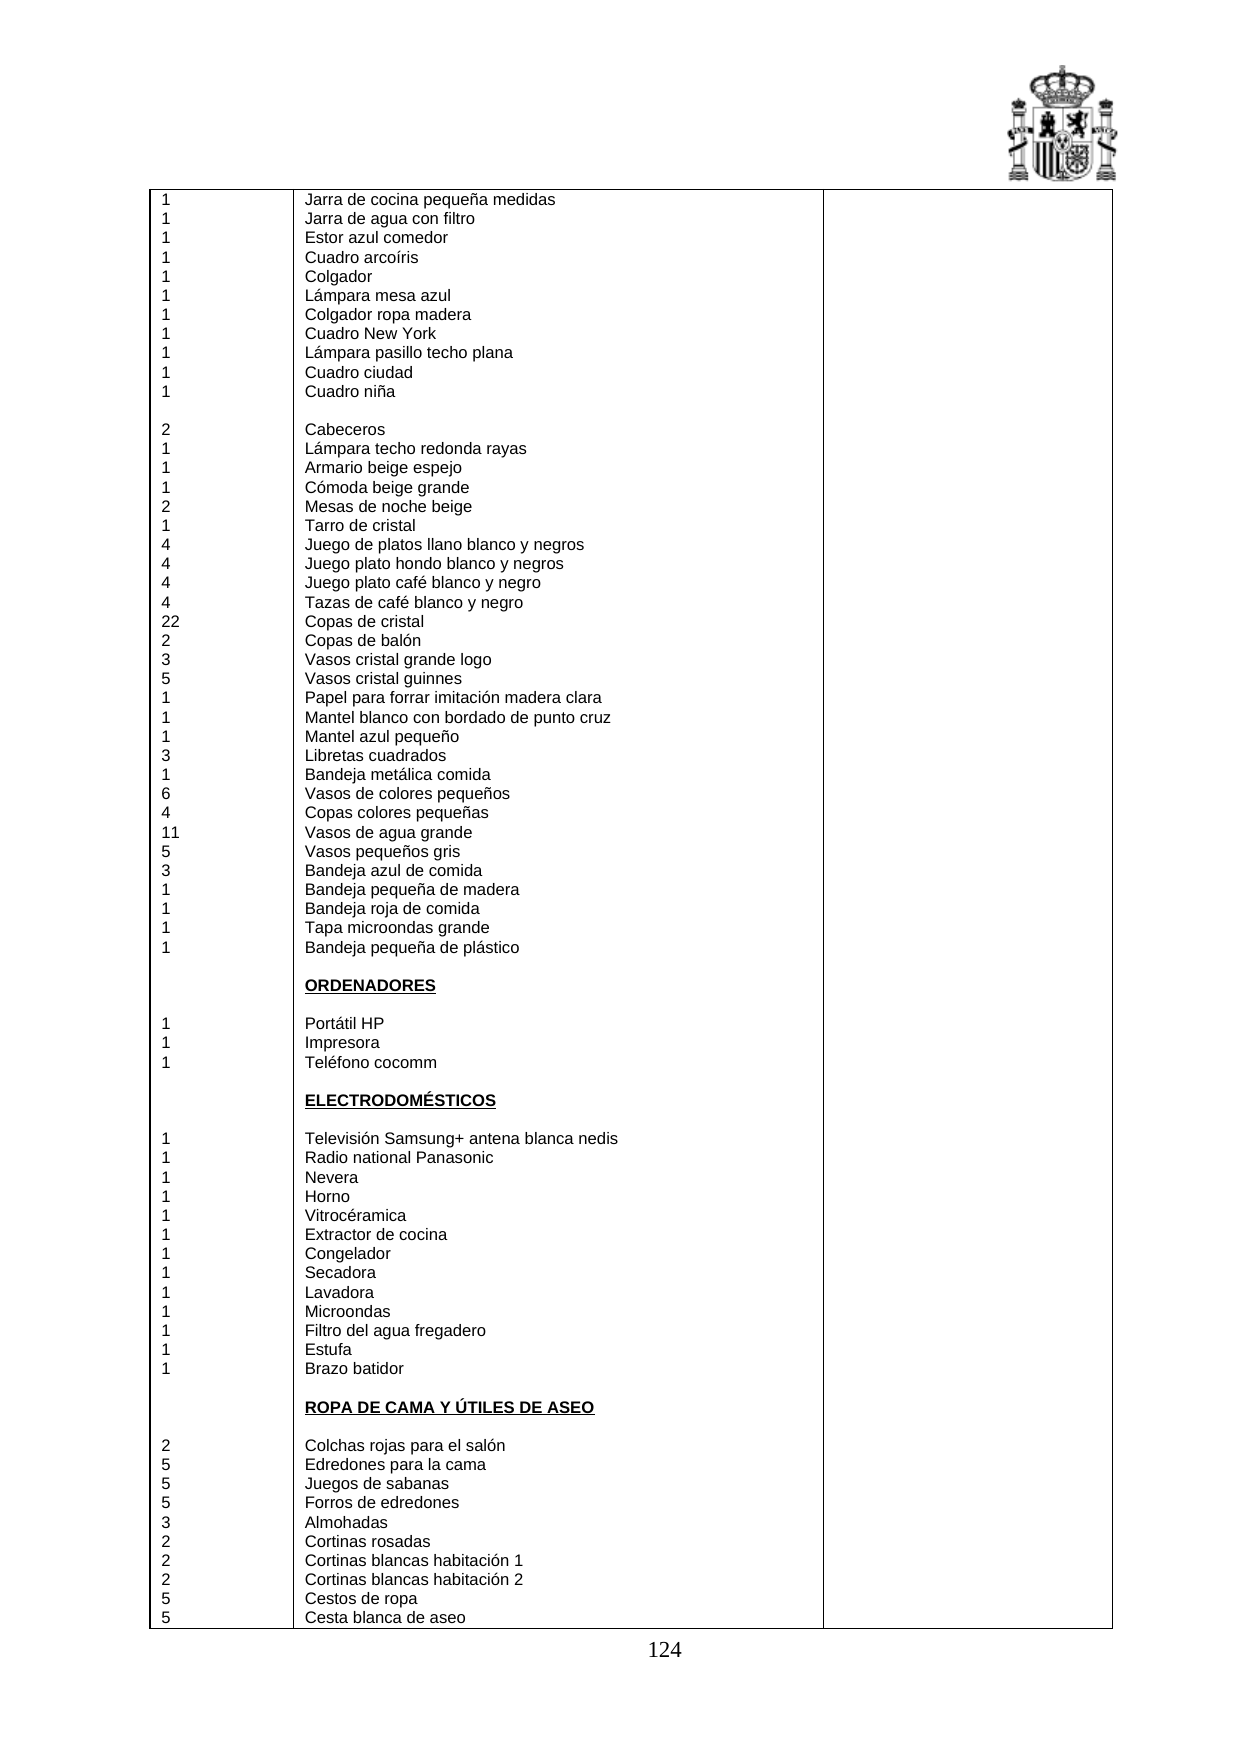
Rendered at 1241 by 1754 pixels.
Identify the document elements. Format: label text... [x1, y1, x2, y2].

table_cell 1 1 1 1 1 1 1 1 1 1 1 2 1 1 1 2 1 4 4 4 4 22 2 3 5 1 1 1 3 1 6 4 11 5 3 1 1 1 1 1 1 1 1 1 1 1 1 1 1 1 1 1 1 1 1 2 5 5 5 3 2 2 2 5 5 [151, 190, 293, 1627]
table_cell Jarra de cocina pequeña medidas Jarra de agua con filtro Estor azul comedor Cuadro arcoíris Colgador Lámpara mesa azul Colgador ropa madera Cuadro New York Lámpara pasillo techo plana Cuadro ciudad Cuadro niña Cabeceros Lámpara techo redonda rayas Armario beige espejo Cómoda beige grande Mesas de noche beige Tarro de cristal Juego de platos llano blanco y negros Juego plato hondo blanco y negros Juego plato café blanco y negro Tazas de café blanco y negro Copas de cristal Copas de balón Vasos cristal grande logo Vasos cristal guinnes Papel para forrar imitación madera clara Mantel blanco con bordado de punto cruz Mantel azul pequeño Libretas cuadrados Bandeja metálica comida Vasos de colores pequeños Copas colores pequeñas Vasos de agua grande Vasos pequeños gris Bandeja azul de comida Bandeja pequeña de madera Bandeja roja de comida Tapa microondas grande Bandeja pequeña de plástico ORDENADORES Portátil HP Impresora Teléfono cocomm ELECTRODOMÉSTICOS Televisión Samsung+ antena blanca nedis Radio national Panasonic Nevera Horno Vitrocéramica Extractor de cocina Congelador Secadora Lavadora Microondas Filtro del agua fregadero Estufa Brazo batidor ROPA DE CAMA Y ÚTILES DE ASEO Colchas rojas para el salón Edredones para la cama Juegos de sabanas Forros de edredones Almohadas Cortinas rosadas Cortinas blancas habitación 1 Cortinas blancas habitación 2 Cestos de ropa Cesta blanca de aseo [294, 190, 823, 1627]
table_cell [824, 190, 1112, 1627]
